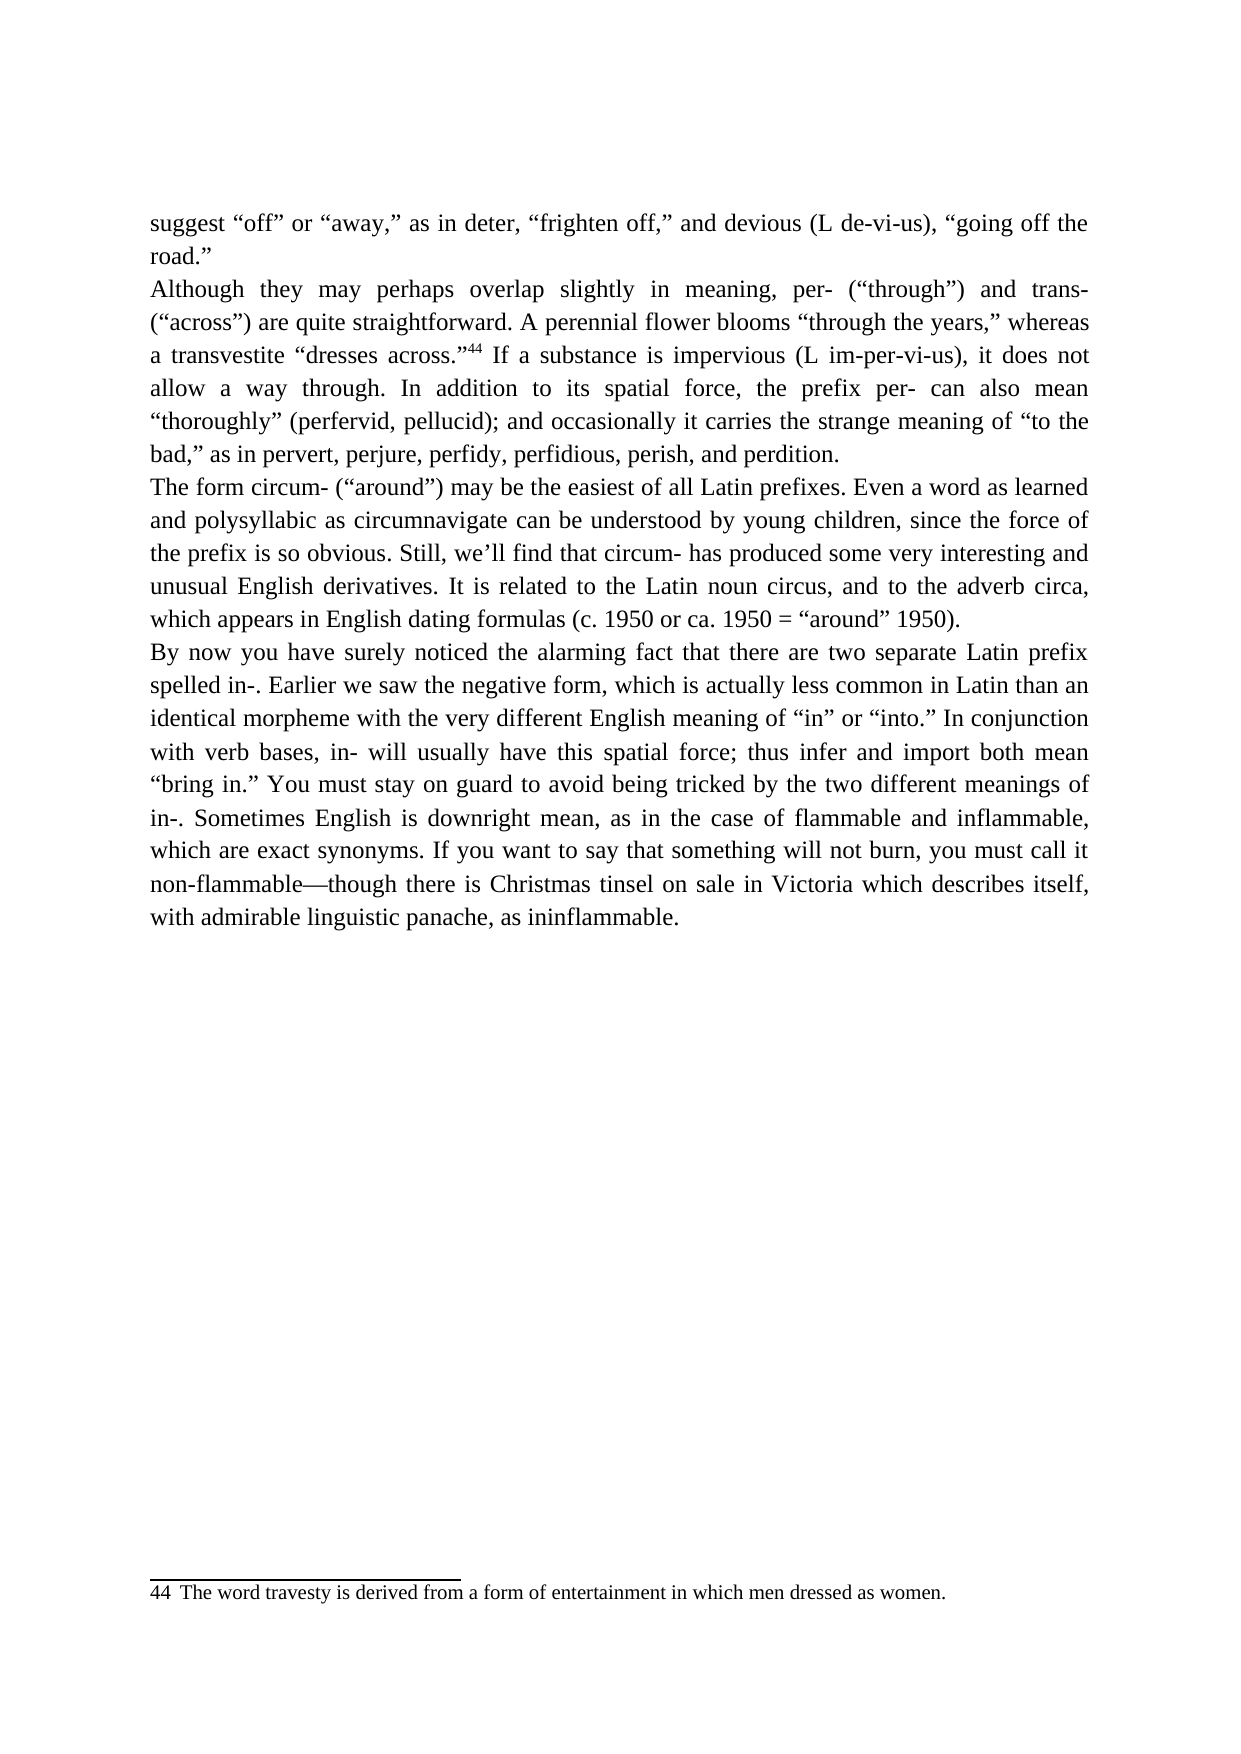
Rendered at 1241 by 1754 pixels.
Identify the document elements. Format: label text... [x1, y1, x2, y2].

text Although they may perhaps overlap slightly in meaning, per- (“through”) and trans- (“across”) are quite straightforward. A perennial flower blooms “through the years,” whereas a transvestite “dresses across.” If a substance is impervious (L im-per-vi-us), it does not allow a way through. In addition to its spatial force, the prefix per- can also mean “thoroughly” (perfervid, pellucid); and occasionally it carries the strange meaning of “to the bad,” as in pervert, perjure, perfidy, perfidious, perish, and perdition. [150, 274, 1090, 468]
text suggest “off” or “away,” as in deter, “frighten off,” and devious (L de-vi-us), “going off the road.” [150, 208, 1090, 270]
text The word travesty is derived from a form of entertainment in which men dressed as women. [150, 1580, 1090, 1604]
text The form circum- (“around”) may be the easiest of all Latin prefixes. Even a word as learned and polysyllabic as circumnavigate can be understood by young children, since the force of the prefix is so obvious. Still, we’ll find that circum- has produced some very interesting and unusual English derivatives. It is related to the Latin noun circus, and to the adverb circa, which appears in English dating formulas (c. 1950 or ca. 1950 = “around” 1950). [150, 472, 1090, 633]
text By now you have surely noticed the alarming fact that there are two separate Latin prefix spelled in-. Earlier we saw the negative form, which is actually less common in Latin than an identical morpheme with the very different English meaning of “in” or “into.” In conjunction with verb bases, in- will usually have this spatial force; thus infer and import both mean “bring in.” You must stay on guard to avoid being tricked by the two different meanings of in-. Sometimes English is downright mean, as in the case of flammable and inflammable, which are exact synonyms. If you want to say that something will not burn, you must call it non-flammable—though there is Christmas tinsel on sale in Victoria which describes itself, with admirable linguistic panache, as ininflammable. [150, 637, 1090, 930]
